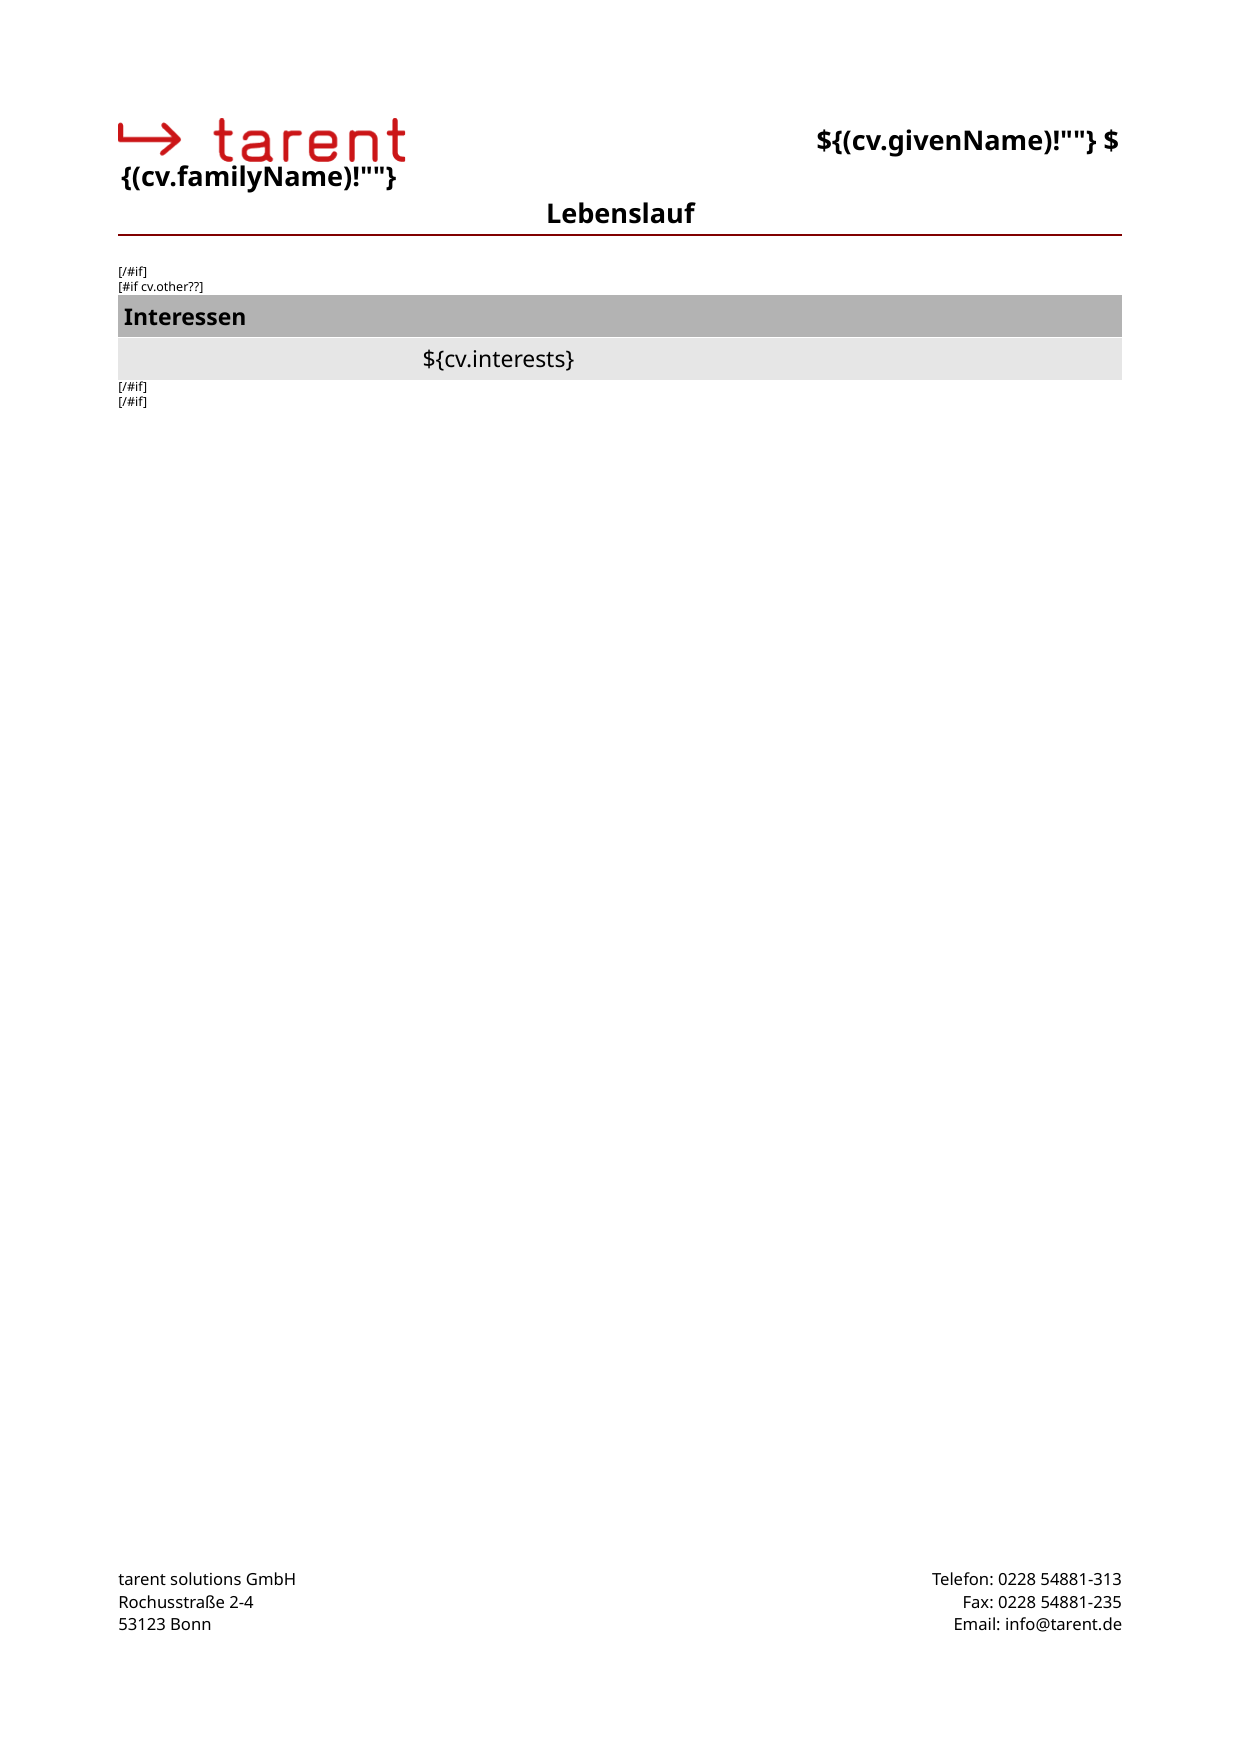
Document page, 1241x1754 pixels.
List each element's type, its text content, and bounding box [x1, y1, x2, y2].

text [/#if] [118, 380, 1122, 395]
table_header Interessen [118, 295, 1122, 337]
text [/#if] [118, 395, 1122, 410]
text [#if cv.other??] [118, 280, 1122, 295]
picture [118, 118, 405, 162]
text [/#if] [118, 265, 1122, 280]
table_cell ${cv.interests} [416, 338, 1122, 380]
table_cell [118, 338, 416, 380]
